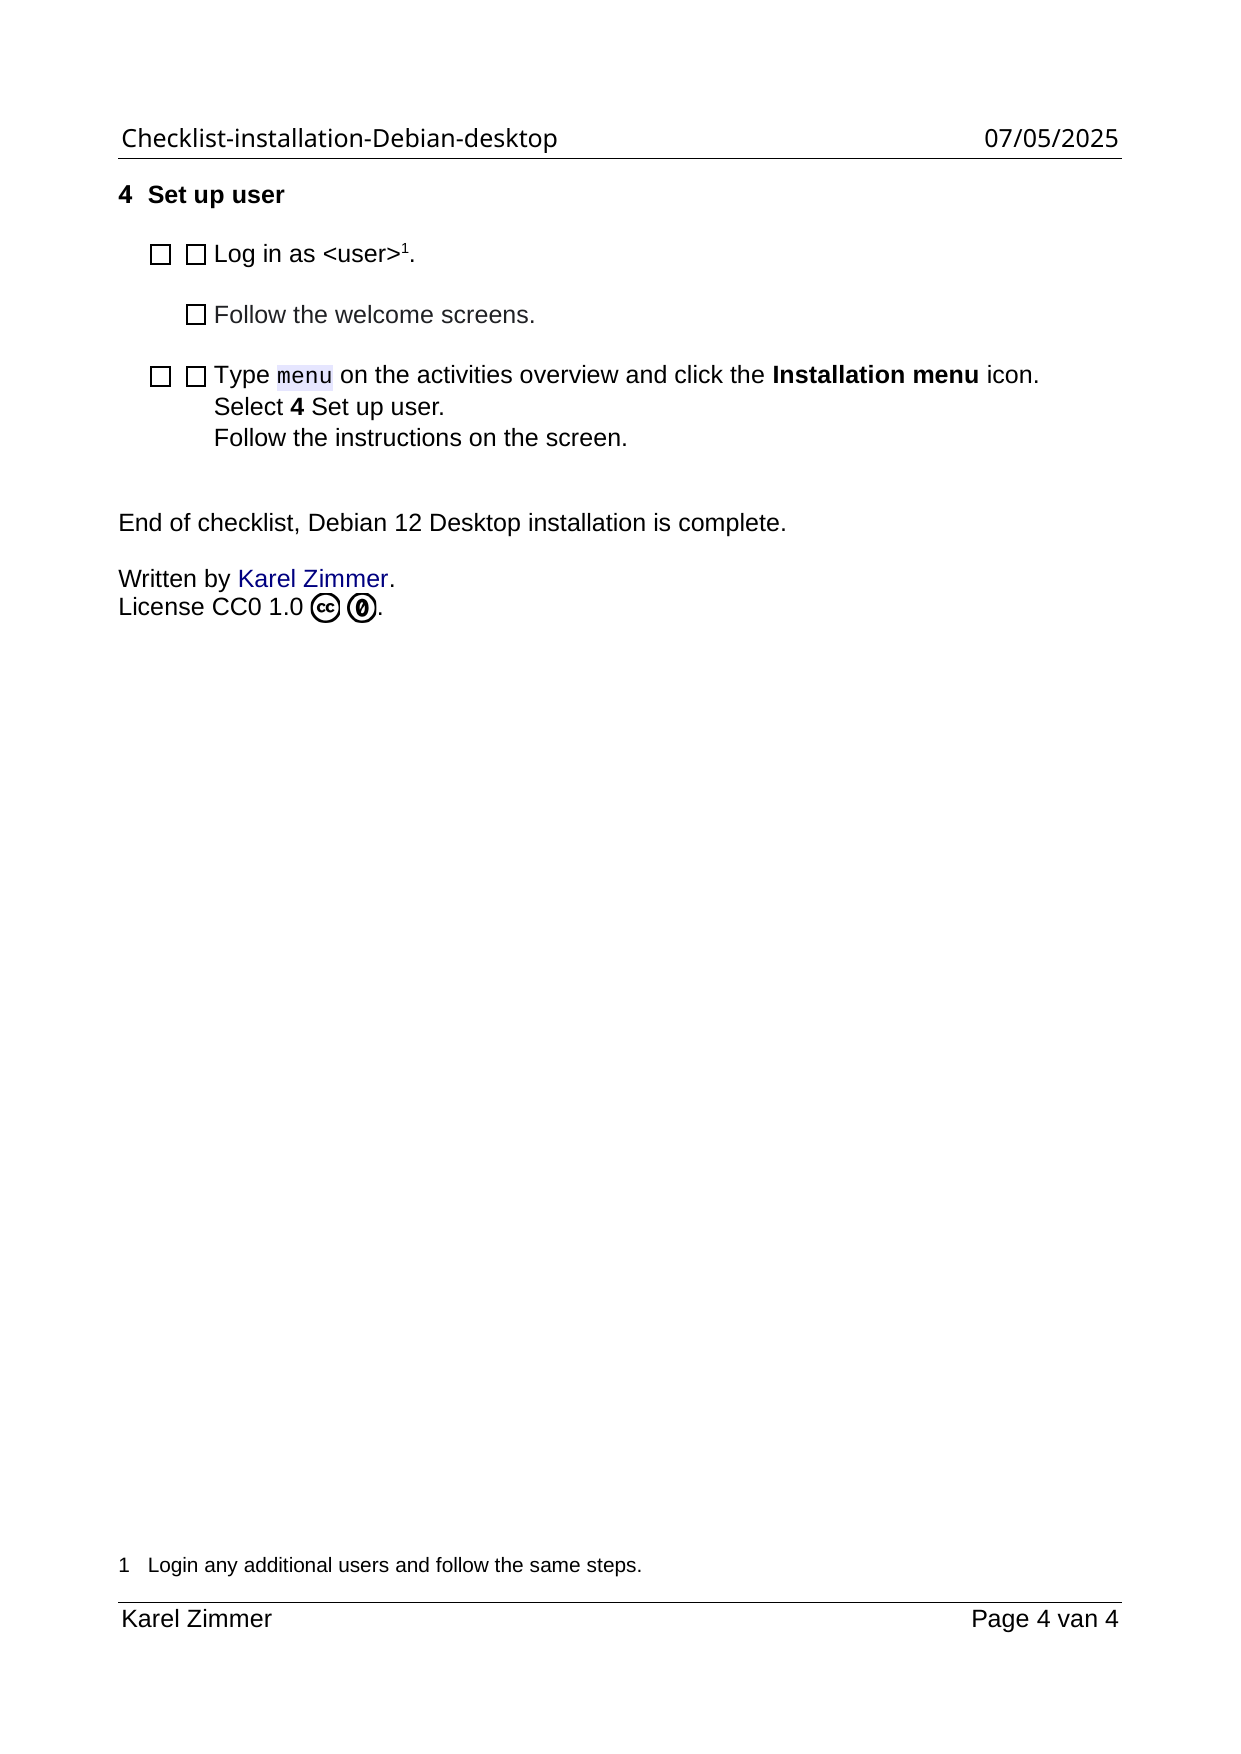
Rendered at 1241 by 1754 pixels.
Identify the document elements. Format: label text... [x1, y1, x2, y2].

table_cell Select 4 Set up user. [213, 392, 1122, 422]
table_header Log in as <user>. [213, 239, 1122, 269]
table_cell [118, 269, 142, 300]
table_cell [118, 330, 142, 360]
table_cell [142, 423, 177, 453]
table_cell [118, 392, 142, 422]
table_cell [177, 300, 213, 330]
table_cell [118, 300, 142, 330]
list Set up user [118, 177, 1122, 211]
table_cell Follow the instructions on the screen. [213, 423, 1122, 453]
table_cell [142, 360, 177, 392]
table_cell [177, 330, 213, 360]
picture [347, 593, 377, 623]
table_cell [118, 360, 142, 392]
table_cell [177, 392, 213, 422]
table_cell Follow the welcome screens. [213, 300, 1122, 330]
table_cell [142, 330, 177, 360]
table_cell Type menu on the activities overview and click the Installation menu icon. [213, 360, 1122, 392]
table_cell [177, 269, 213, 300]
table_cell [213, 269, 1122, 300]
table_cell [213, 330, 1122, 360]
text End of checklist, Debian 12 Desktop installation is complete. [118, 509, 1122, 537]
table_cell [177, 423, 213, 453]
table_cell [177, 360, 213, 392]
text Written by Karel Zimmer. [118, 565, 1122, 593]
table_cell [142, 392, 177, 422]
table_header [177, 239, 213, 269]
text . [377, 593, 1122, 622]
table_header [142, 239, 177, 269]
table_header [118, 239, 142, 269]
table_cell [142, 300, 177, 330]
text License CC0 1.0 [118, 593, 310, 622]
table_cell [118, 423, 142, 453]
table_cell [142, 269, 177, 300]
picture [310, 593, 340, 623]
